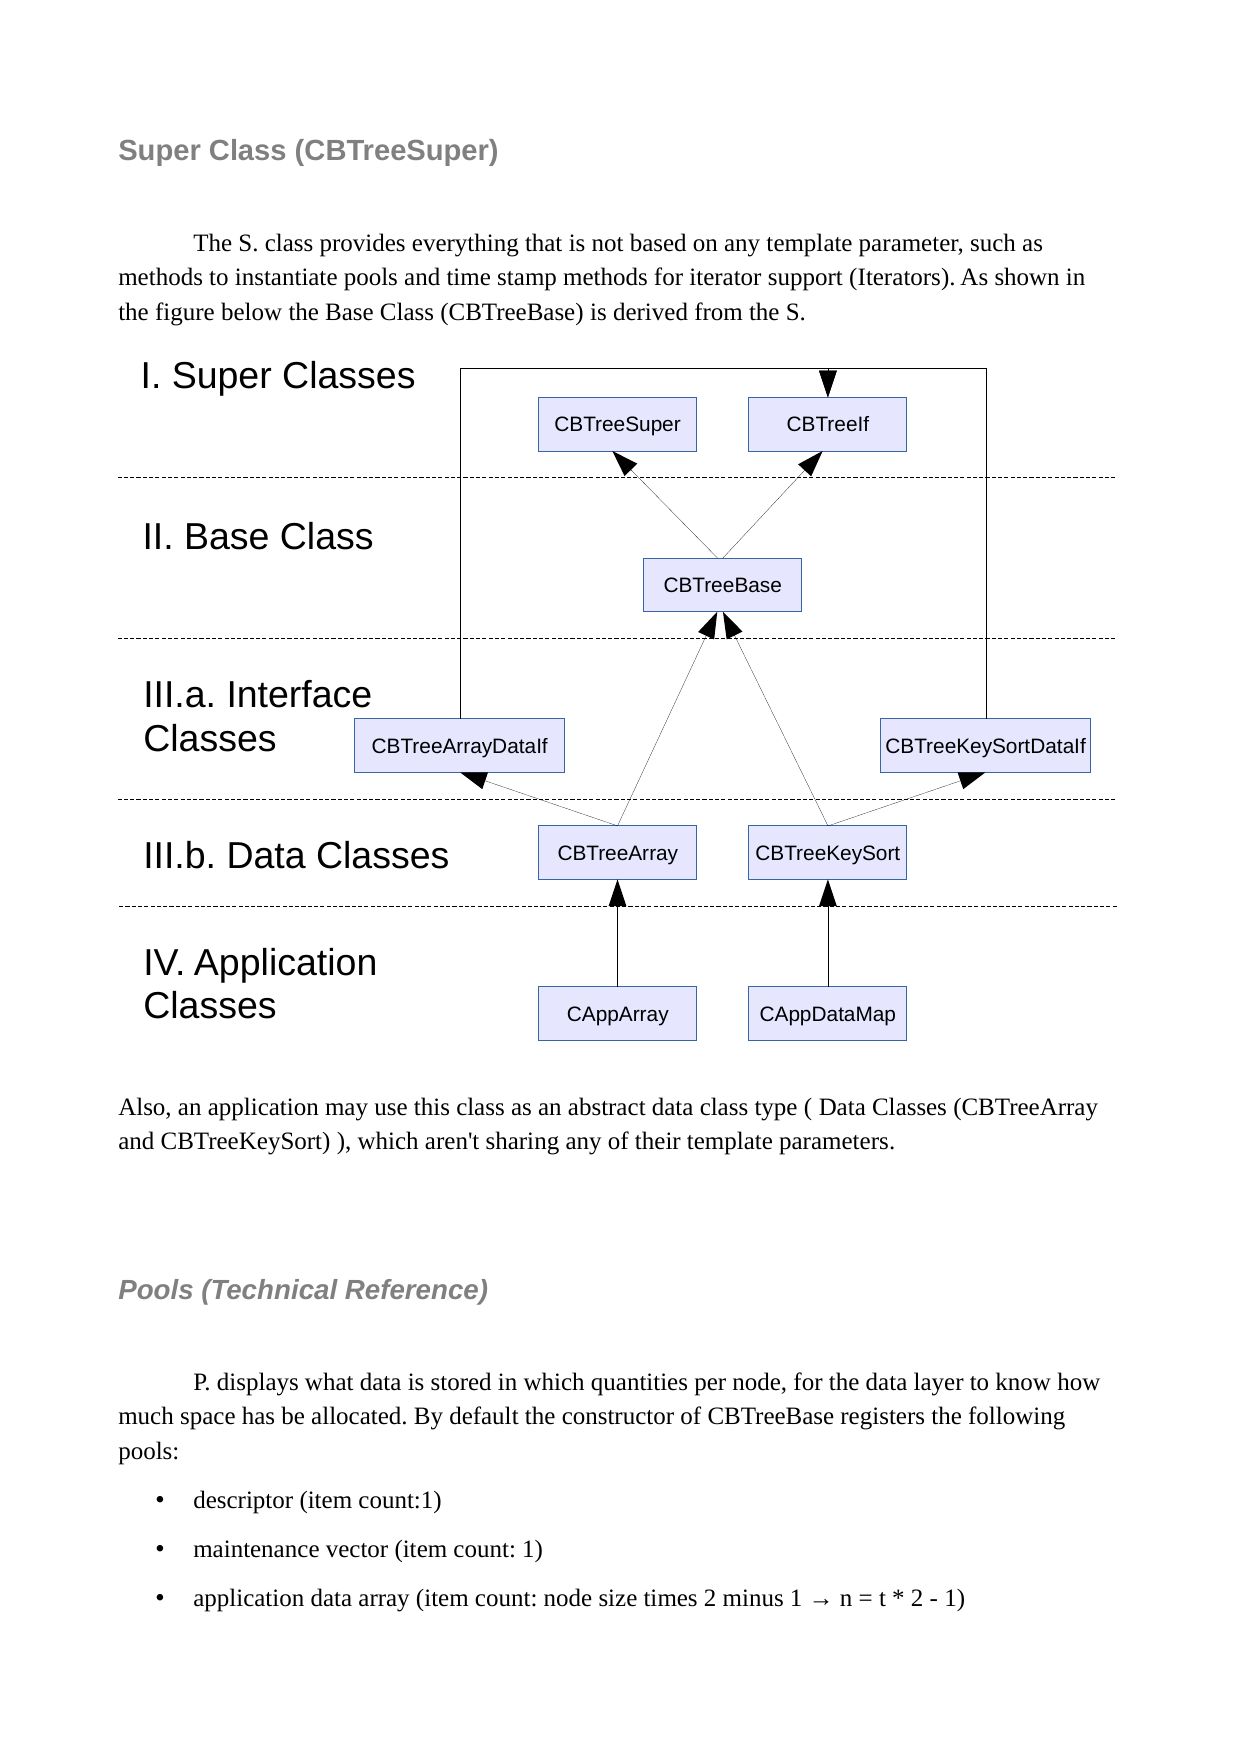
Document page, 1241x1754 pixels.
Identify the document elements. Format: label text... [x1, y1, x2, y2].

table_header [118, 346, 1122, 1043]
list maintenance vector (item count: 1) [156, 1534, 1122, 1563]
subtitle Super Class (CBTreeSuper) [118, 133, 1122, 166]
text P. displays what data is stored in which quantities per node, for the data layer to know how much space has be allocated. By default the constructor of CBTreeBase registers the following pools: [118, 1367, 1122, 1464]
text The S. class provides everything that is not based on any template parameter, such as methods to instantiate pools and time stamp methods for iterator support (Iterators). As shown in the figure below the Base Class (CBTreeBase) is derived from the S. [118, 228, 1122, 326]
list application data array (item count: node size times 2 minus 1 → n = t * 2 - 1) [156, 1583, 1122, 1612]
text Also, an application may use this class as an abstract data class type ( Data Classes (CBTreeArray and CBTreeKeySort) ), which aren't sharing any of their template parameters. [118, 1092, 1122, 1155]
subtitle Pools (Technical Reference) [118, 1273, 1122, 1305]
list descriptor (item count:1) [156, 1485, 1122, 1514]
